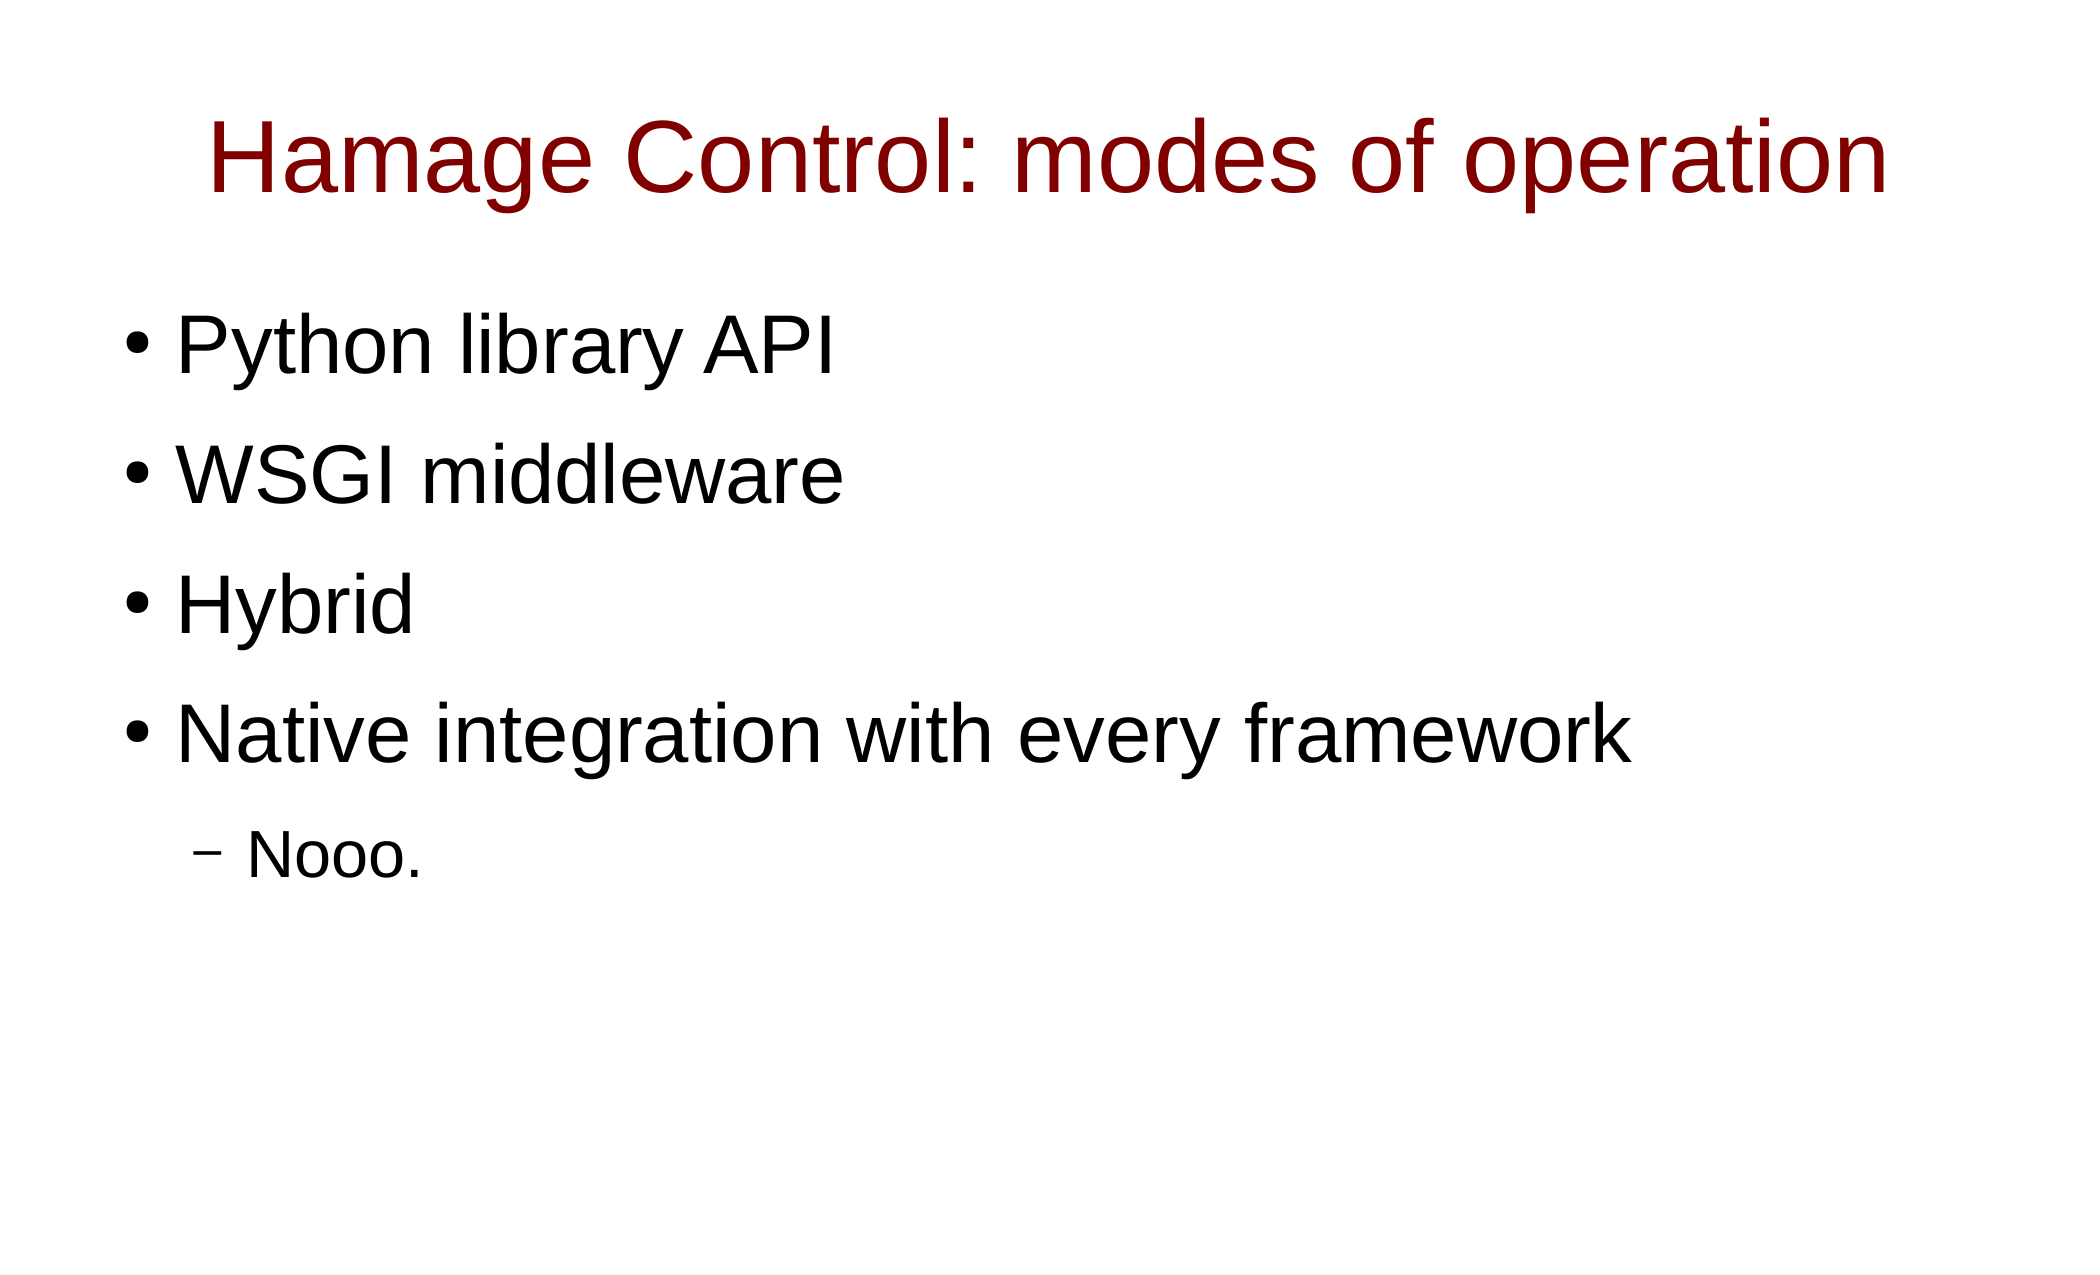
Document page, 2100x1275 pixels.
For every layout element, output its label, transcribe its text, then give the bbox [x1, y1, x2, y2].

title Hamage Control: modes of operation [105, 50, 1995, 264]
list Python library API WSGI middleware Hybrid Native integration with every framework Nooo. [105, 298, 1953, 1038]
